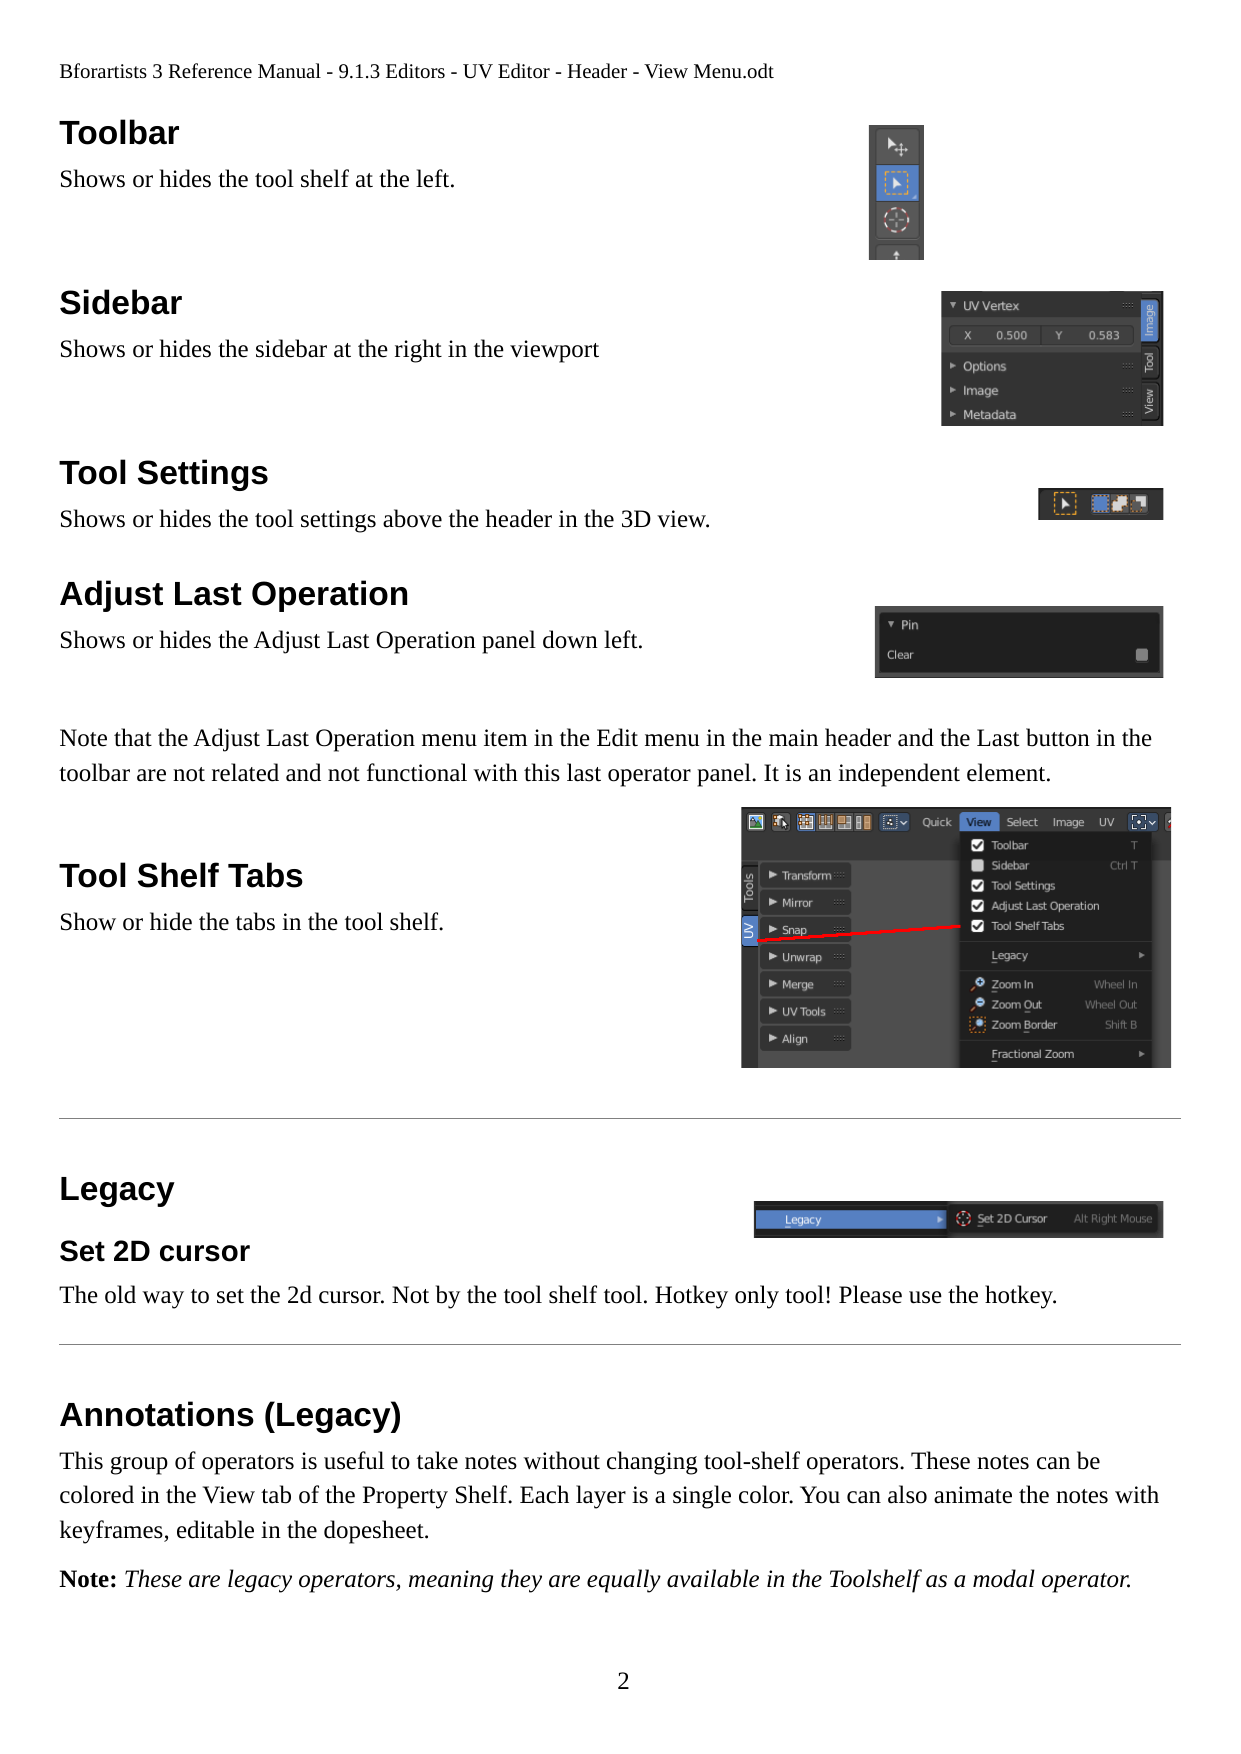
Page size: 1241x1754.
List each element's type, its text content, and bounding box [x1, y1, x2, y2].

subtitle Annotations (Legacy) [59, 1395, 1181, 1433]
text The old way to set the 2d cursor. Not by the tool shelf tool. Hotkey only tool! Please use the hotkey. [59, 1281, 1181, 1309]
subtitle [1172, 856, 1181, 895]
picture [868, 125, 924, 260]
subtitle Tool Settings [59, 453, 1181, 491]
text Shows or hides the Adjust Last Operation panel down left. [59, 625, 874, 654]
picture [753, 1201, 1164, 1238]
subtitle Set 2D cursor [59, 1234, 1181, 1268]
subtitle Sidebar [59, 283, 1181, 321]
picture [1038, 488, 1164, 520]
text Shows or hides the tool settings above the header in the 3D view. [59, 504, 1181, 533]
subtitle Adjust Last Operation [59, 574, 1181, 612]
picture [874, 606, 1164, 678]
subtitle Toolbar [59, 113, 1181, 151]
picture [941, 291, 1164, 426]
text Show or hide the tabs in the tool shelf. [59, 907, 741, 936]
subtitle Tool Shelf Tabs [59, 856, 741, 895]
text Shows or hides the tool shelf at the left. [59, 164, 868, 192]
text [924, 164, 1181, 192]
text Shows or hides the sidebar at the right in the viewport [59, 334, 941, 363]
subtitle Legacy [59, 1169, 1181, 1207]
text Note: These are legacy operators, meaning they are equally available in the Toolshelf as a modal operator. [59, 1564, 1181, 1593]
text This group of operators is useful to take notes without changing tool-shelf operators. These notes can be colored in the View tab of the Property Shelf. Each layer is a single color. You can also animate the notes with keyframes, editable in the dopesheet. [59, 1446, 1181, 1543]
picture [741, 807, 1172, 1068]
text Note that the Adjust Last Operation menu item in the Edit menu in the main header and the Last button in the toolbar are not related and not functional with this last operator panel. It is an independent element. [59, 723, 1181, 786]
